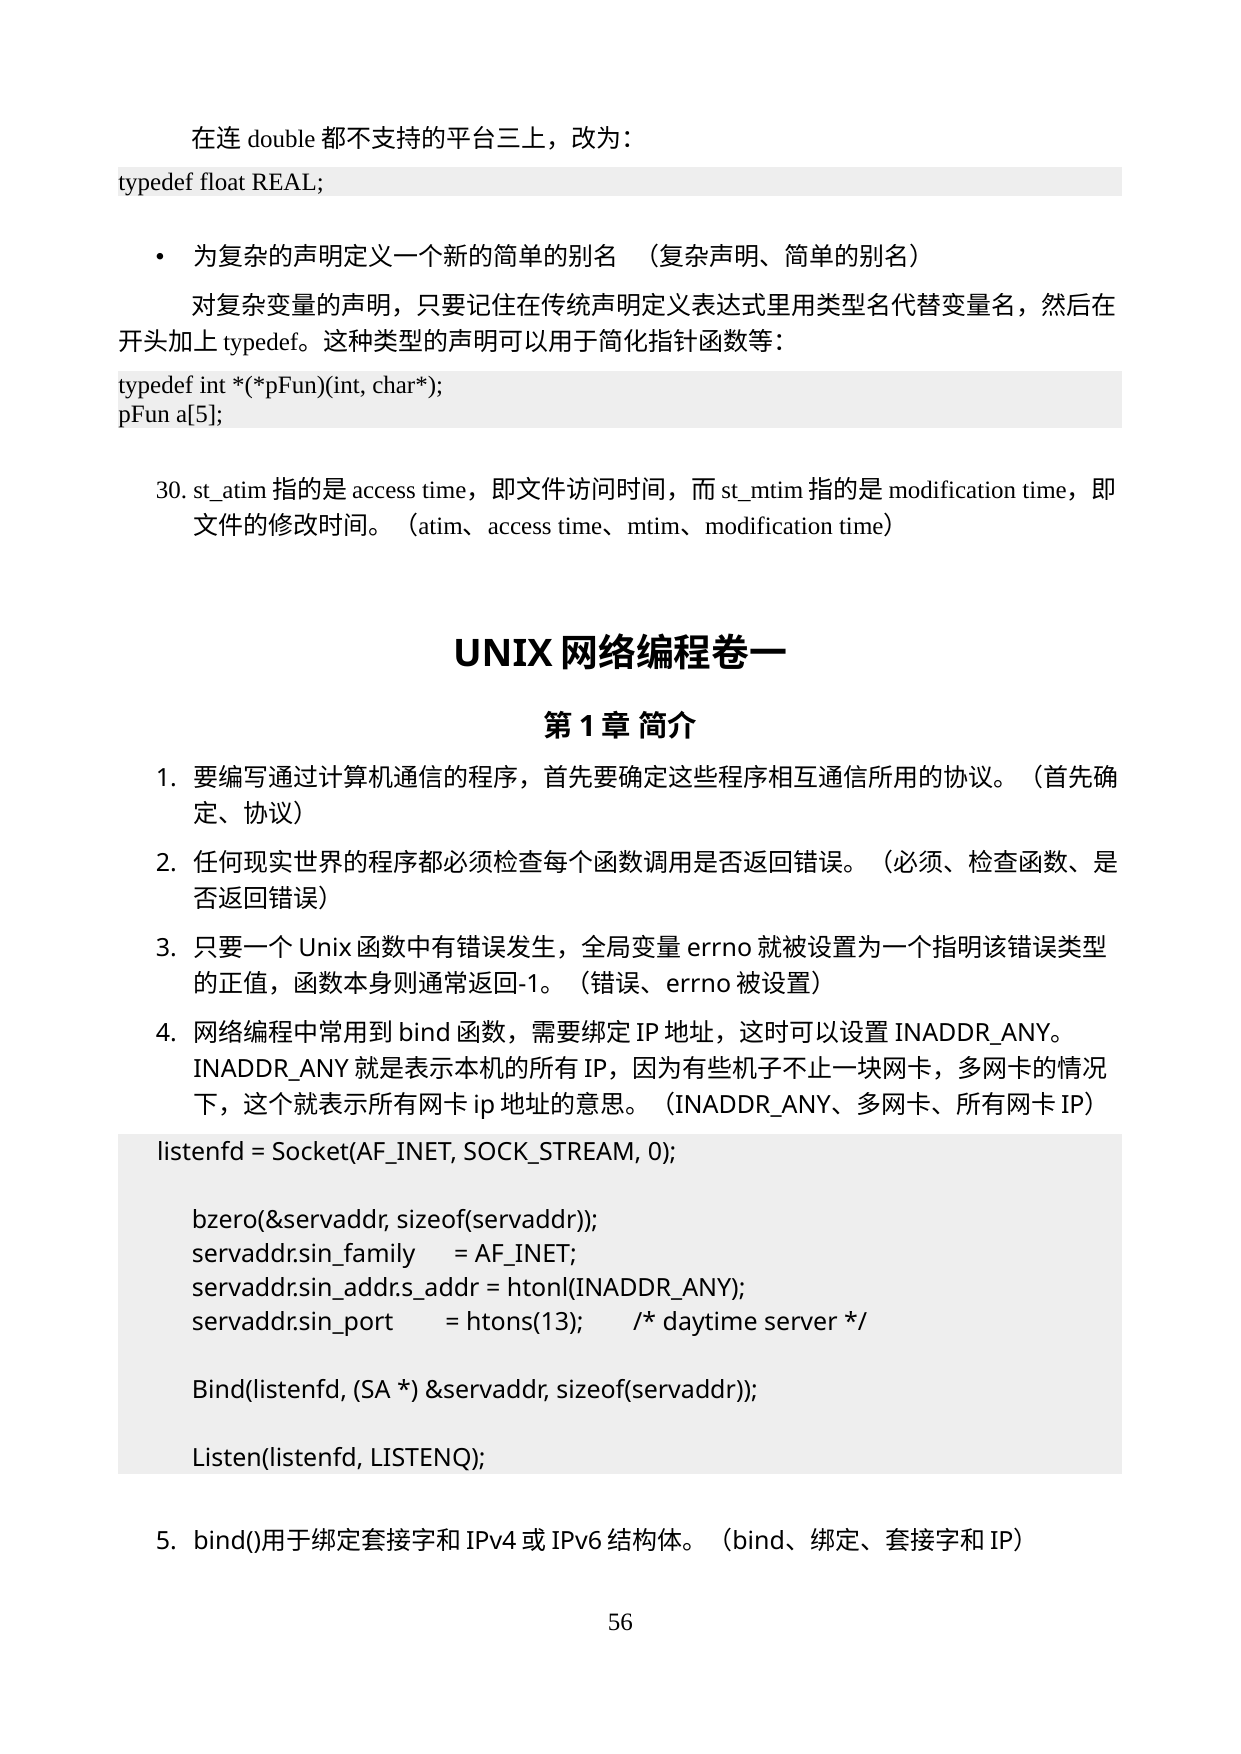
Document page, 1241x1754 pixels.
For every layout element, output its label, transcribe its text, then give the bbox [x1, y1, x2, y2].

table_header typedef int *(*pFun)(int, char*); pFun a[5]; [118, 371, 1122, 428]
list 任何现实世界的程序都必须检查每个函数调用是否返回错误。（必须、检查函数、是否返回错误） [156, 842, 1122, 915]
list bind()用于绑定套接字和IPv4或IPv6结构体。（bind、绑定、套接字和IP） [156, 1521, 1122, 1557]
subtitle UNIX网络编程卷一 [118, 626, 1122, 678]
list 网络编程中常用到bind函数，需要绑定IP地址，这时可以设置INADDR_ANY。 INADDR_ANY就是表示本机的所有IP，因为有些机子不止一块网卡，多网卡的情况下，这个就表示所有网卡ip地址的意思。（INADDR_ANY、多网卡、所有网卡IP） [156, 1012, 1122, 1121]
table_header listenfd = Socket(AF_INET, SOCK_STREAM, 0); bzero(&servaddr, sizeof(servaddr)); servaddr.sin_family = AF_INET; servaddr.sin_addr.s_addr = htonl(INADDR_ANY); servaddr.sin_port = htons(13); /* daytime server */ Bind(listenfd, (SA *) &servaddr, sizeof(servaddr)); Listen(listenfd, LISTENQ); [118, 1134, 1122, 1474]
list 只要一个Unix函数中有错误发生，全局变量errno就被设置为一个指明该错误类型的正值，函数本身则通常返回-1。（错误、errno被设置） [156, 927, 1122, 1000]
subtitle 第1章 简介 [118, 705, 1122, 745]
list 要编写通过计算机通信的程序，首先要确定这些程序相互通信所用的协议。（首先确定、协议） [156, 757, 1122, 830]
list 为复杂的声明定义一个新的简单的别名 （复杂声明、简单的别名） [156, 237, 1122, 273]
text 在连 double 都不支持的平台三上，改为： [118, 118, 1122, 154]
table_header typedef float REAL; [118, 167, 1122, 196]
text 对复杂变量的声明，只要记住在传统声明定义表达式里用类型名代替变量名，然后在开头加上typedef。这种类型的声明可以用于简化指针函数等： [118, 286, 1122, 358]
list st_atim指的是access time，即文件访问时间，而st_mtim指的是modification time，即文件的修改时间。（atim、access time、mtim、modification time） [156, 469, 1122, 542]
